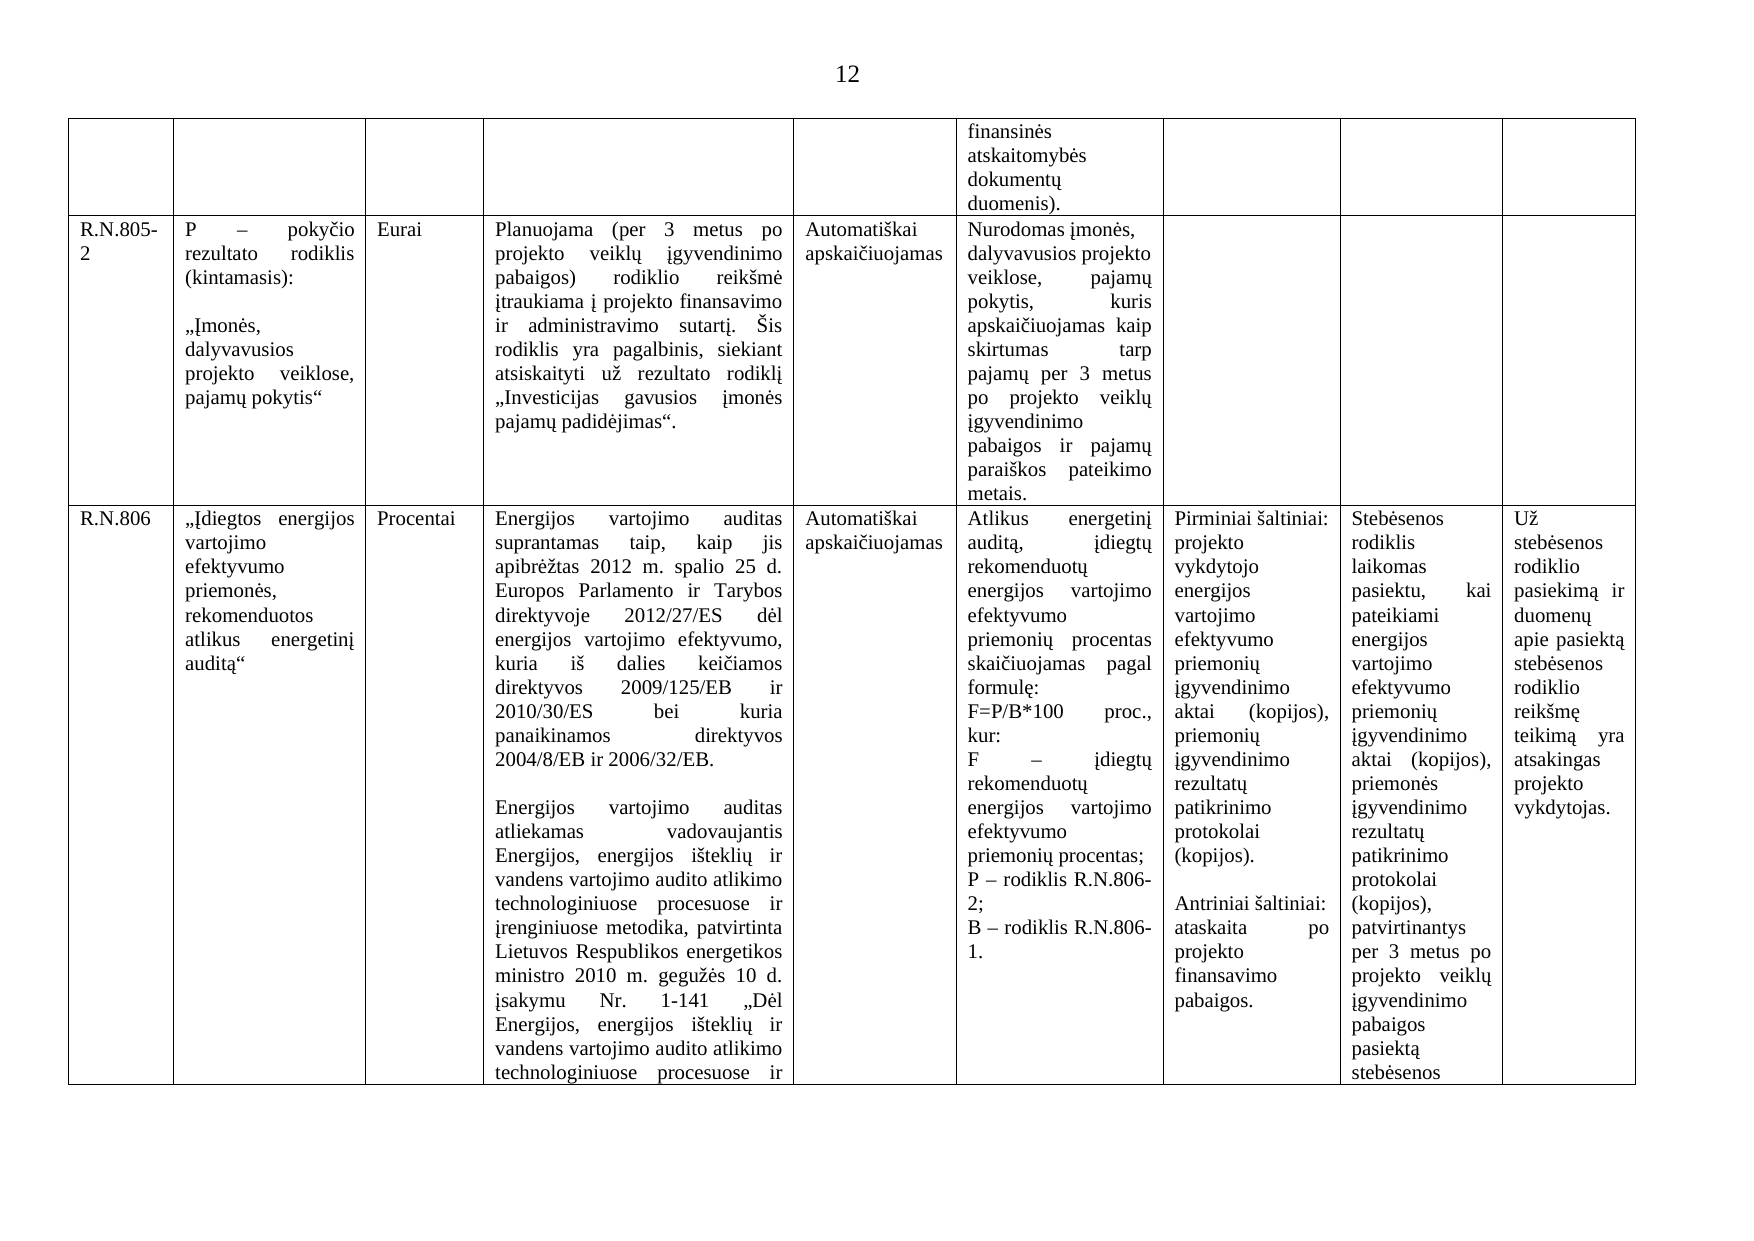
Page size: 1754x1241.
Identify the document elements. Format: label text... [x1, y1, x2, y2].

table_cell Atlikus energetinį auditą, įdiegtų rekomenduotų energijos vartojimo efektyvumo priemonių procentas skaičiuojamas pagal formulę: F=P/B*100 proc., kur: F – įdiegtų rekomenduotų energijos vartojimo efektyvumo priemonių procentas; P – rodiklis R.N.806-2; B – rodiklis R.N.806-1. [957, 506, 1163, 1084]
table_cell „Įdiegtos energijos vartojimo efektyvumo priemonės, rekomenduotos atlikus energetinį auditą“ [174, 506, 365, 1084]
table_cell Procentai [366, 506, 483, 1084]
table_cell Eurai [366, 216, 483, 505]
table_cell [794, 119, 956, 215]
table_cell R.N.805-2 [69, 216, 173, 505]
table_cell Už stebėsenos rodiklio pasiekimą ir duomenų apie pasiektą stebėsenos rodiklio reikšmę teikimą yra atsakingas projekto vykdytojas. [1503, 506, 1635, 1084]
table_cell Automatiškai apskaičiuojamas [794, 216, 956, 505]
table_cell [1341, 119, 1502, 215]
table_cell [1164, 119, 1340, 215]
table_cell [366, 119, 483, 215]
table_cell Planuojama (per 3 metus po projekto veiklų įgyvendinimo pabaigos) rodiklio reikšmė įtraukiama į projekto finansavimo ir administravimo sutartį. Šis rodiklis yra pagalbinis, siekiant atsiskaityti už rezultato rodiklį „Investicijas gavusios įmonės pajamų padidėjimas“. [484, 216, 793, 505]
table_cell [174, 119, 365, 215]
table_cell [484, 119, 793, 215]
table_cell Stebėsenos rodiklis laikomas pasiektu, kai pateikiami energijos vartojimo efektyvumo priemonių įgyvendinimo aktai (kopijos), priemonės įgyvendinimo rezultatų patikrinimo protokolai (kopijos), patvirtinantys per 3 metus po projekto veiklų įgyvendinimo pabaigos pasiektą stebėsenos [1341, 506, 1502, 1084]
table_cell [1341, 216, 1502, 505]
table_cell R.N.806 [69, 506, 173, 1084]
table_cell [1503, 119, 1635, 215]
table_cell [69, 119, 173, 215]
table_cell [1164, 216, 1340, 505]
table_cell Energijos vartojimo auditas suprantamas taip, kaip jis apibrėžtas 2012 m. spalio 25 d. Europos Parlamento ir Tarybos direktyvoje 2012/27/ES dėl energijos vartojimo efektyvumo, kuria iš dalies keičiamos direktyvos 2009/125/EB ir 2010/30/ES bei kuria panaikinamos direktyvos 2004/8/EB ir 2006/32/EB. Energijos vartojimo auditas atliekamas vadovaujantis Energijos, energijos išteklių ir vandens vartojimo audito atlikimo technologiniuose procesuose ir įrenginiuose metodika, patvirtinta Lietuvos Respublikos energetikos ministro 2010 m. gegužės 10 d. įsakymu Nr. 1-141 „Dėl Energijos, energijos išteklių ir vandens vartojimo audito atlikimo technologiniuose procesuose ir [484, 506, 793, 1084]
table_cell Automatiškai apskaičiuojamas [794, 506, 956, 1084]
table_cell [1503, 216, 1635, 505]
table_cell Nurodomas įmonės, dalyvavusios projekto veiklose, pajamų pokytis, kuris apskaičiuojamas kaip skirtumas tarp pajamų per 3 metus po projekto veiklų įgyvendinimo pabaigos ir pajamų paraiškos pateikimo metais. [957, 216, 1163, 505]
table_cell Pirminiai šaltiniai: projekto vykdytojo energijos vartojimo efektyvumo priemonių įgyvendinimo aktai (kopijos), priemonių įgyvendinimo rezultatų patikrinimo protokolai (kopijos). Antriniai šaltiniai: ataskaita po projekto finansavimo pabaigos. [1164, 506, 1340, 1084]
table_cell P – pokyčio rezultato rodiklis (kintamasis): „Įmonės, dalyvavusios projekto veiklose, pajamų pokytis“ [174, 216, 365, 505]
table_cell finansinės atskaitomybės dokumentų duomenis). [957, 119, 1163, 215]
